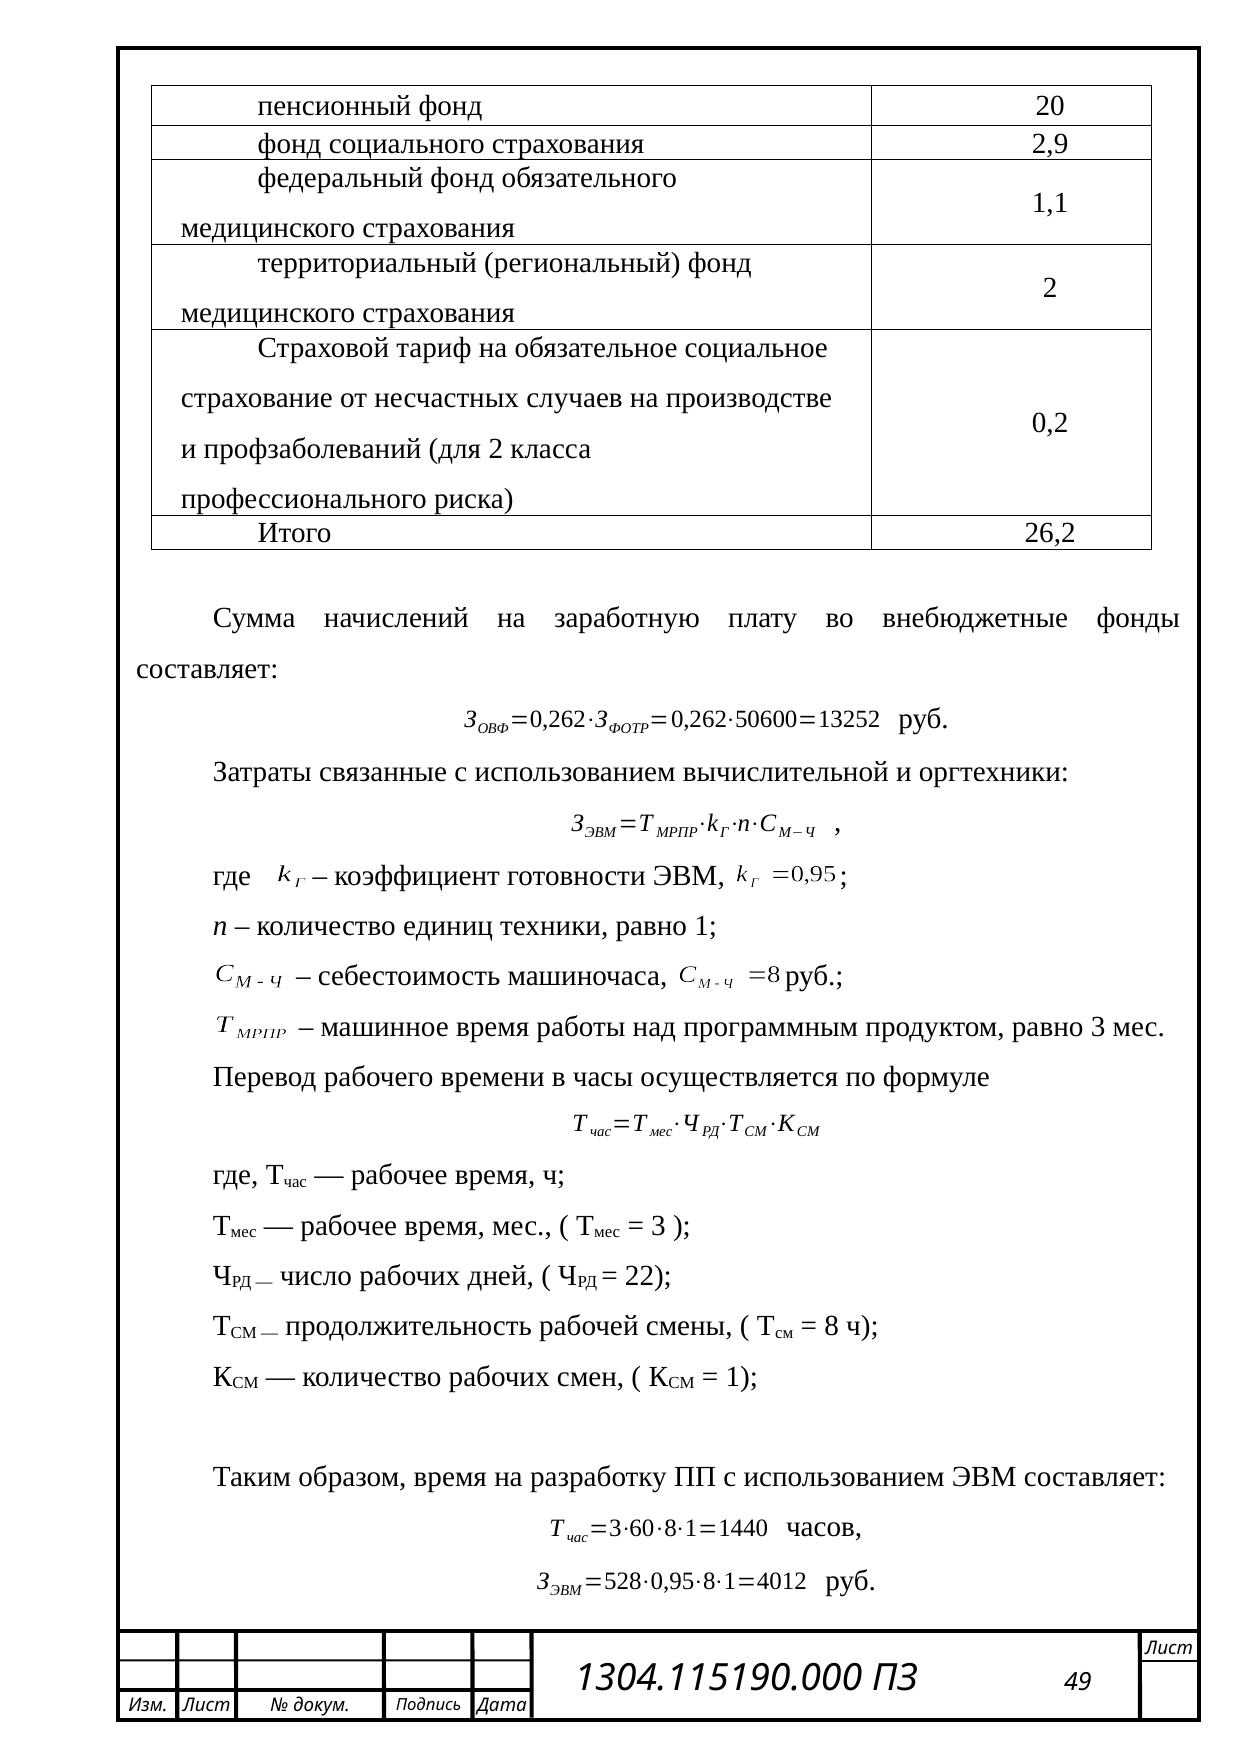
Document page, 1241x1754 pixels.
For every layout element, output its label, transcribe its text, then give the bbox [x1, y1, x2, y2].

text Затраты связанные с использованием вычислительной и оргтехники: [136, 754, 1181, 788]
table_cell 1,1 [872, 160, 1151, 244]
text руб. [136, 1563, 1181, 1599]
table_cell фонд социального страхования [152, 126, 871, 159]
table_cell 2,9 [872, 126, 1151, 159]
table_cell пенсионный фонд [152, 86, 871, 125]
text где – коэффициент готовности ЭВМ, ; [136, 858, 1181, 891]
text Перевод рабочего времени в часы осуществляется по формуле [136, 1059, 1181, 1092]
text Таким образом, время на разработку ПП с использованием ЭВМ составляет: [136, 1459, 1181, 1493]
table_cell Страховой тариф на обязательное социальное страхование от несчастных случаев на производстве и профзаболеваний (для 2 класса профессионального риска) [152, 330, 871, 514]
table_cell 2 [872, 245, 1151, 329]
text Тмес — рабочее время, мес., ( Тмес = 3 ); [136, 1208, 1181, 1241]
table_cell 26,2 [872, 516, 1151, 549]
text часов, [136, 1509, 1181, 1546]
text Сумма начислений на заработную плату во внебюджетные фонды составляет: [136, 601, 1181, 684]
text n – количество единиц техники, равно 1; [136, 908, 1181, 942]
text – машинное время работы над программным продуктом, равно 3 мес. [136, 1009, 1181, 1042]
table_cell 20 [872, 86, 1151, 125]
table_cell федеральный фонд обязательного медицинского страхования [152, 160, 871, 244]
text КСМ — количество рабочих смен, ( КСМ = 1); [136, 1359, 1181, 1392]
text где, Тчас — рабочее время, ч; [136, 1157, 1181, 1191]
table_cell территориальный (региональный) фонд медицинского страхования [152, 245, 871, 329]
table_cell 0,2 [872, 330, 1151, 514]
text ЧРД — число рабочих дней, ( ЧРД = 22); [136, 1258, 1181, 1292]
text руб. [136, 701, 1181, 737]
text , [136, 804, 1181, 841]
text – себестоимость машиночаса, руб.; [136, 958, 1181, 992]
table_cell Итого [152, 516, 871, 549]
text ТСМ — продолжительность рабочей смены, ( Тсм = 8 ч); [136, 1308, 1181, 1342]
